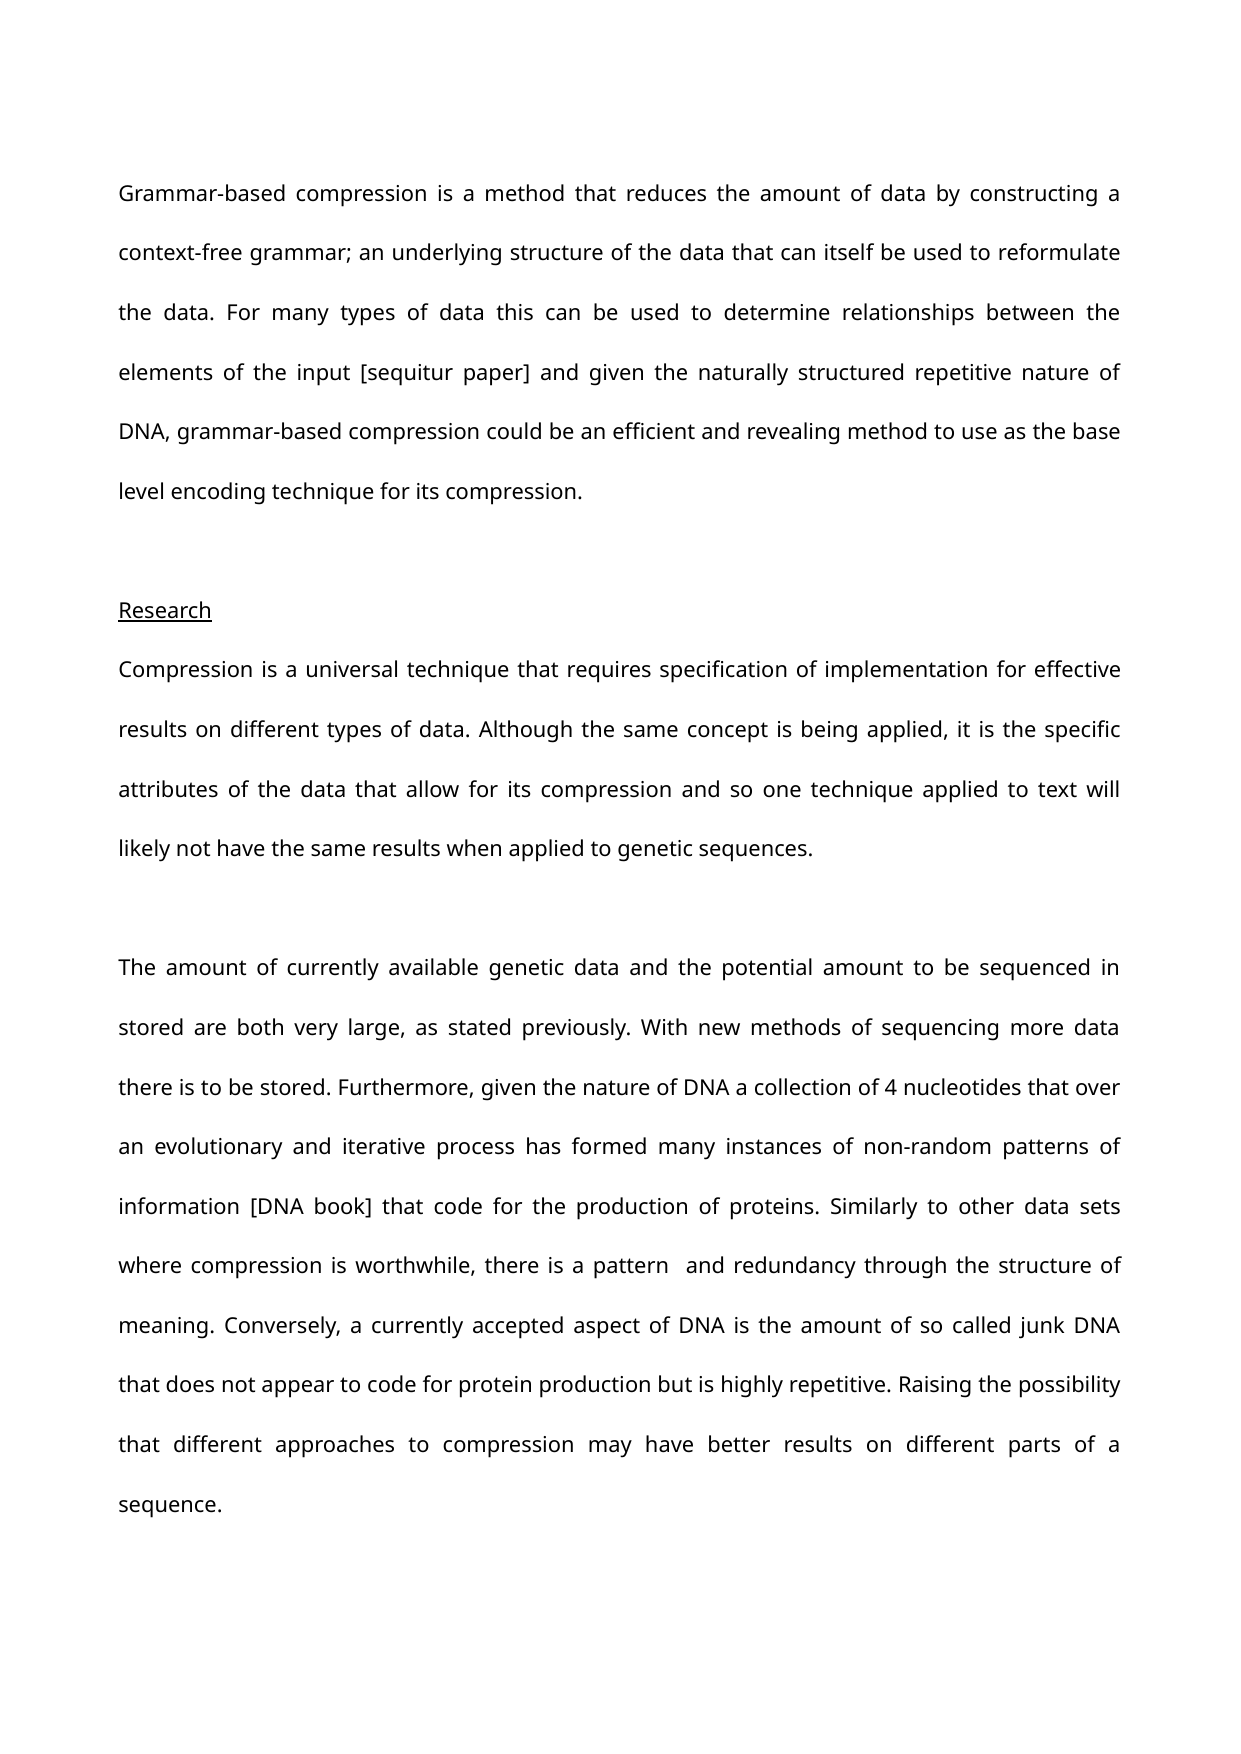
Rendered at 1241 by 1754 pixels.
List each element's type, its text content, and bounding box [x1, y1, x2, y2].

text Grammar-based compression is a method that reduces the amount of data by constructing a context-free grammar; an underlying structure of the data that can itself be used to reformulate the data. For many types of data this can be used to determine relationships between the elements of the input [sequitur paper] and given the naturally structured repetitive nature of DNA, grammar-based compression could be an efficient and revealing method to use as the base level encoding technique for its compression. [118, 178, 1122, 505]
text Research [118, 595, 1122, 624]
text The amount of currently available genetic data and the potential amount to be sequenced in stored are both very large, as stated previously. With new methods of sequencing more data there is to be stored. Furthermore, given the nature of DNA a collection of 4 nucleotides that over an evolutionary and iterative process has formed many instances of non-random patterns of information [DNA book] that code for the production of proteins. Similarly to other data sets where compression is worthwhile, there is a pattern and redundancy through the structure of meaning. Conversely, a currently accepted aspect of DNA is the amount of so called junk DNA that does not appear to code for protein production but is highly repetitive. Raising the possibility that different approaches to compression may have better results on different parts of a sequence. [118, 952, 1122, 1518]
text Compression is a universal technique that requires specification of implementation for effective results on different types of data. Although the same concept is being applied, it is the specific attributes of the data that allow for its compression and so one technique applied to text will likely not have the same results when applied to genetic sequences. [118, 654, 1122, 863]
